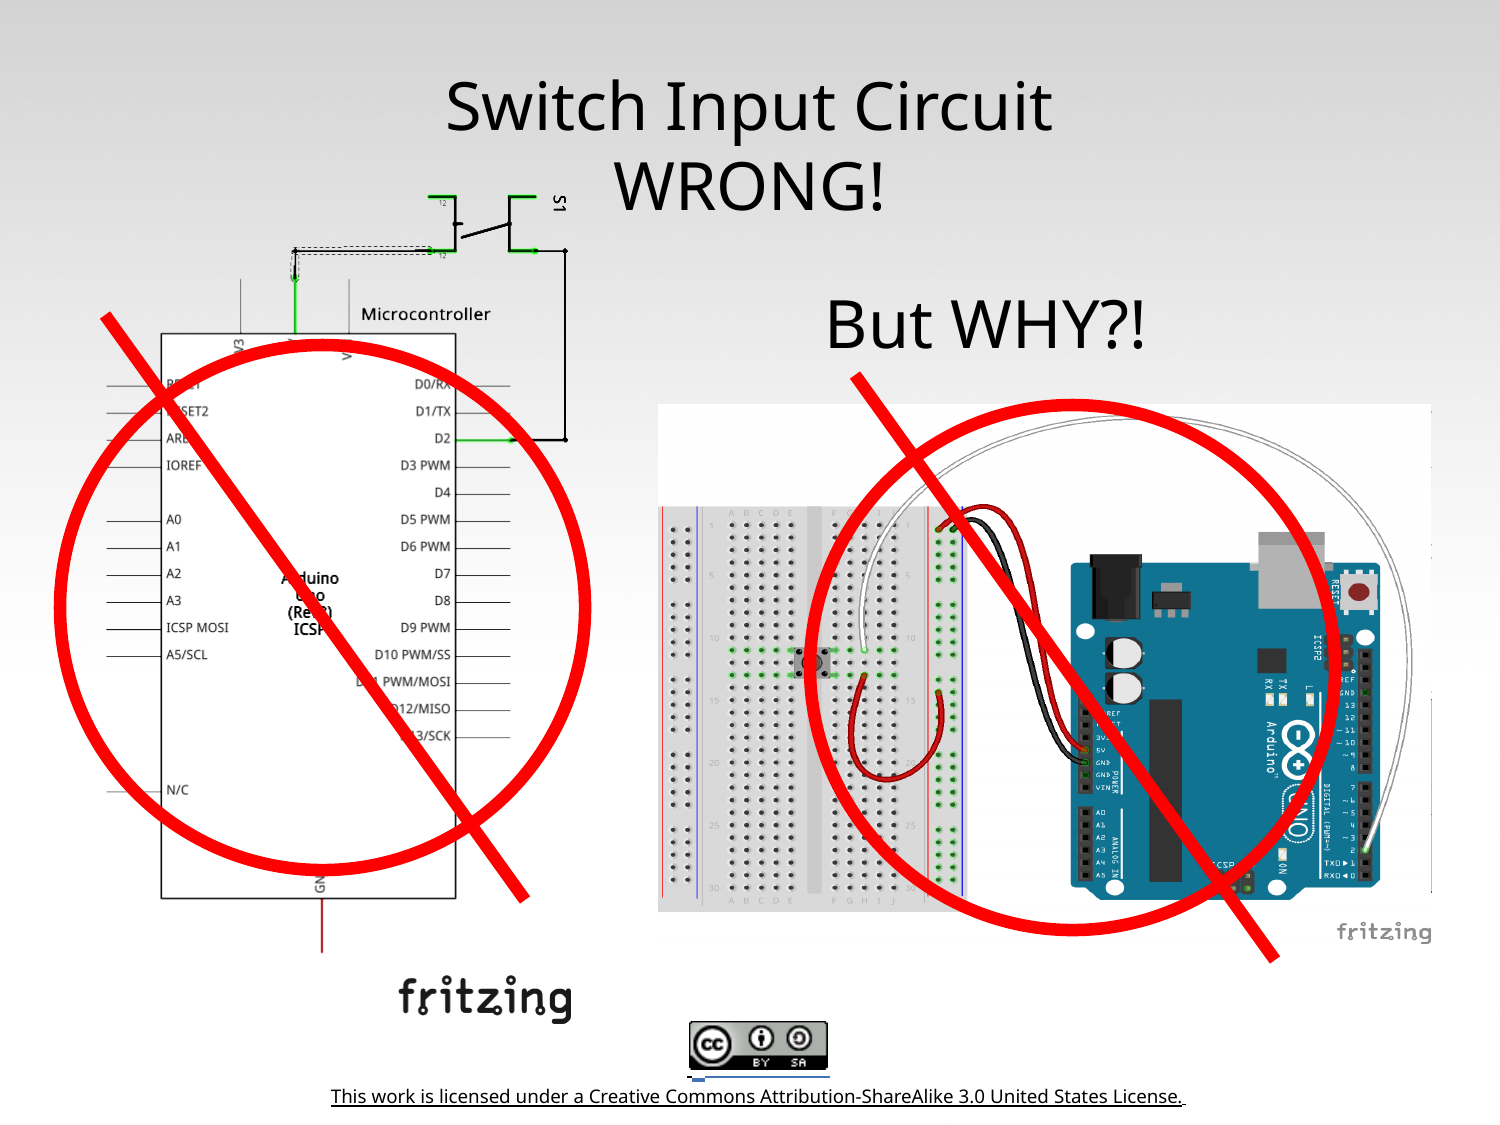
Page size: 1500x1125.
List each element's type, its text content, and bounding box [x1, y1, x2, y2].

title Switch Input Circuit WRONG! [112, 50, 1388, 238]
text_box But WHY?! [810, 270, 1276, 352]
picture [0, 0, 1500, 1125]
